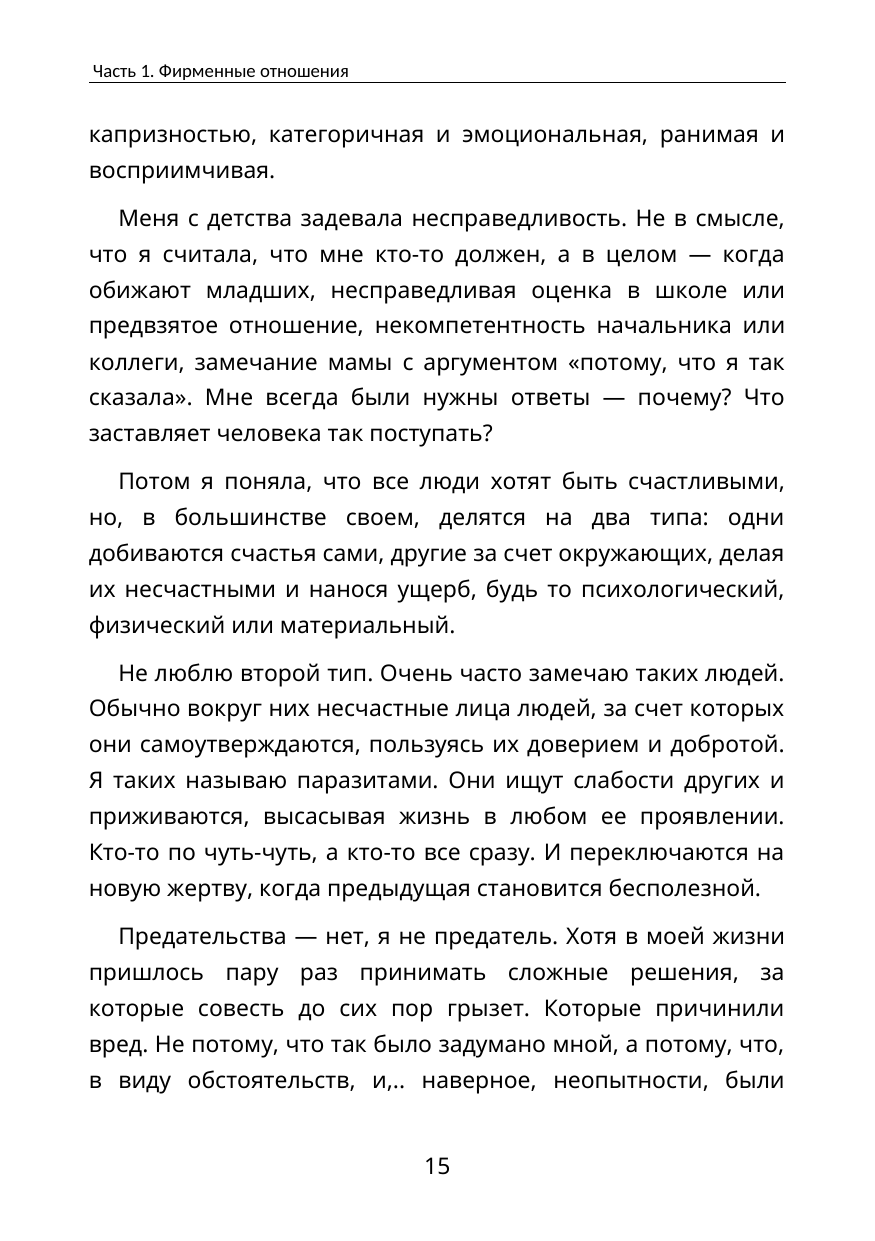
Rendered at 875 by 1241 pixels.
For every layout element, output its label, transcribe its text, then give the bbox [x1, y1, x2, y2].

text Не люблю второй тип. Очень часто замечаю таких людей. Обычно вокруг них несчастные лица людей, за счет которых они самоутверждаются, пользуясь их доверием и добротой. Я таких называю паразитами. Они ищут слабости других и приживаются, высасывая жизнь в любом ее проявлении. Кто-то по чуть-чуть, а кто-то все сразу. И переключаются на новую жертву, когда предыдущая становится бесполезной. [88, 656, 786, 903]
text капризностью, категоричная и эмоциональная, ранимая и восприимчивая. [88, 118, 786, 185]
text Меня с детства задевала несправедливость. Не в смысле, что я считала, что мне кто-то должен, а в целом — когда обижают младших, несправедливая оценка в школе или предвзятое отношение, некомпетентность начальника или коллеги, замечание мамы с аргументом «потому, что я так сказала». Мне всегда были нужны ответы — почему? Что заставляет человека так поступать? [88, 202, 786, 448]
text Предательства — нет, я не предатель. Хотя в моей жизни пришлось пару раз принимать сложные решения, за которые совесть до сих пор грызет. Которые причинили вред. Не потому, что так было задумано мной, а потому, что, в виду обстоятельств, и,.. наверное, неопытности, были [88, 920, 786, 1095]
text Потом я поняла, что все люди хотят быть счастливыми, но, в большинстве своем, делятся на два типа: одни добиваются счастья сами, другие за счет окружающих, делая их несчастными и нанося ущерб, будь то психологический, физический или материальный. [88, 465, 786, 640]
